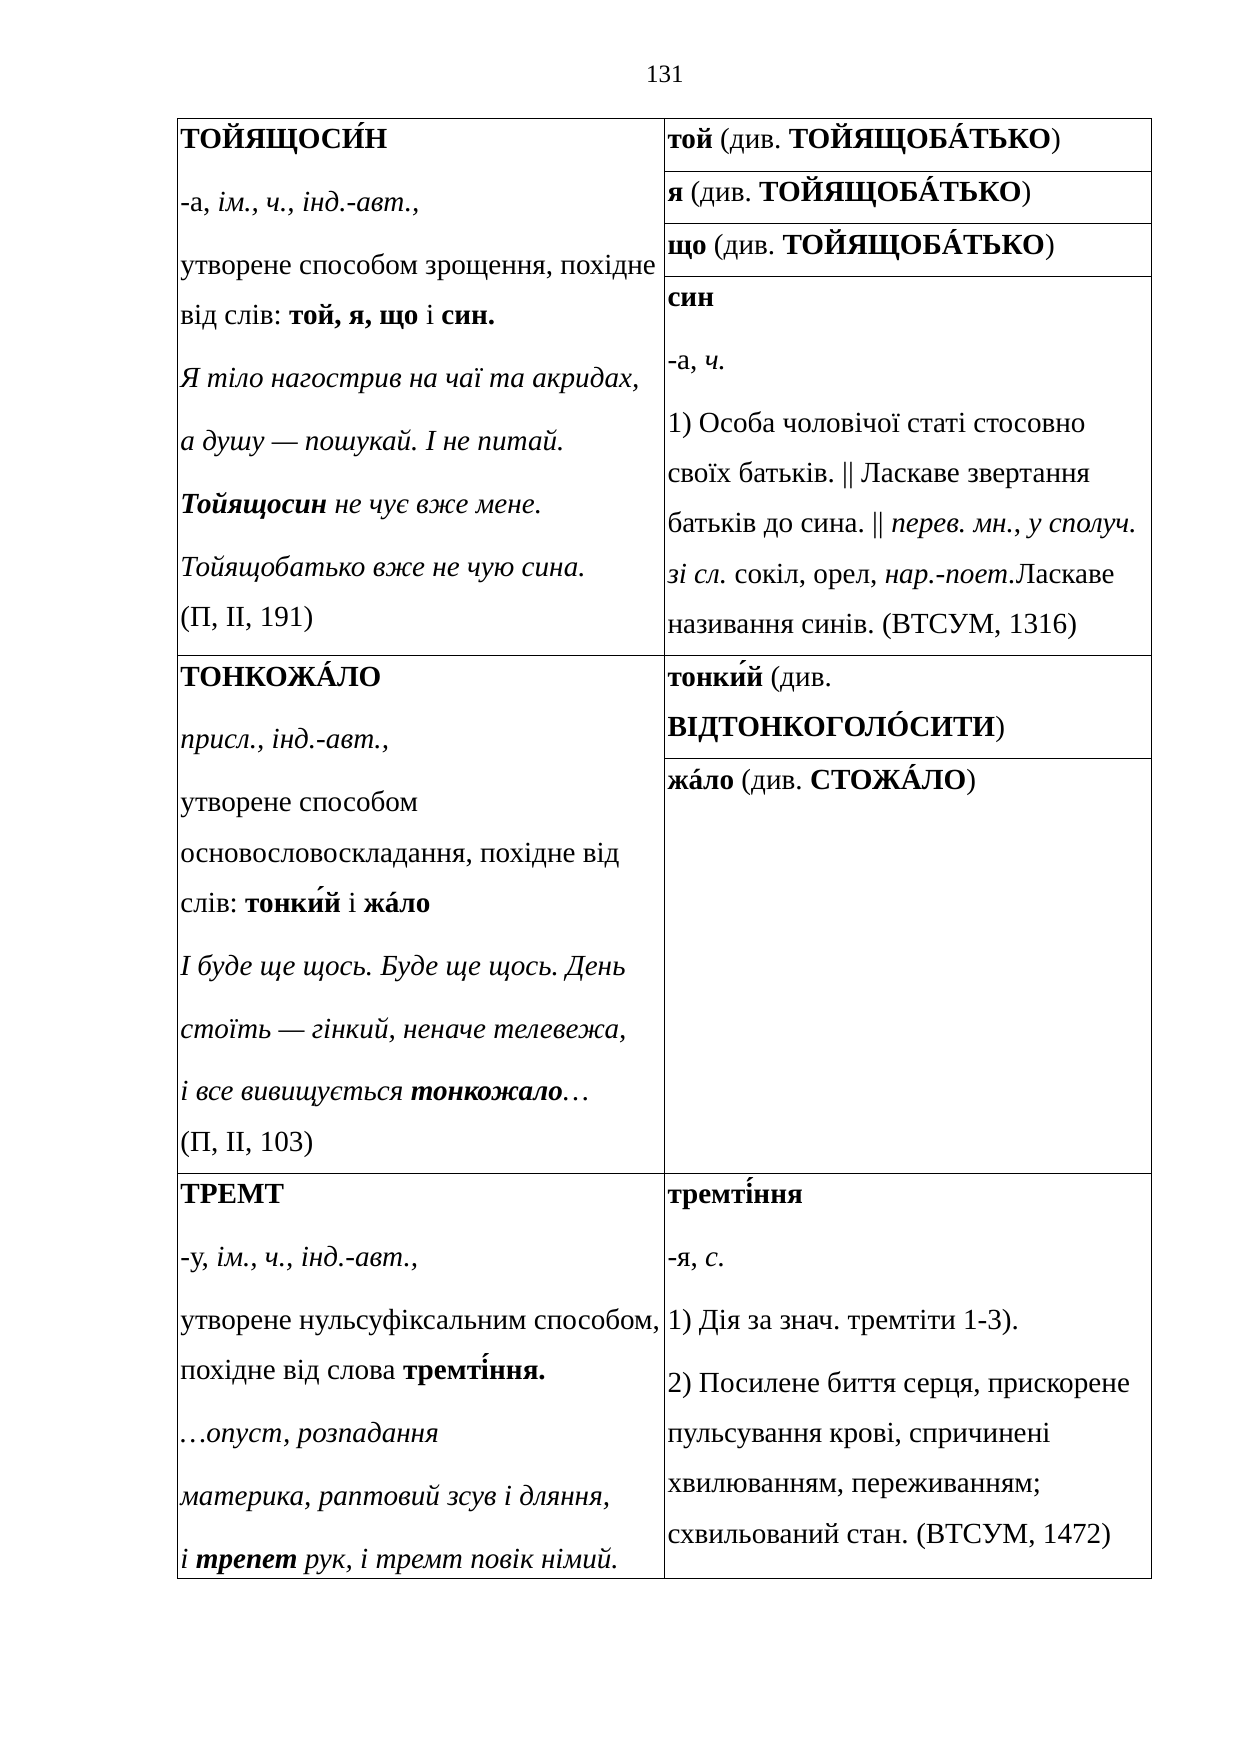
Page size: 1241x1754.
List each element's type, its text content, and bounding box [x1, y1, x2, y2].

table_cell ТОНКОЖÁЛО присл., інд.-авт., утворене способом основословоскладання, похідне від слів: тонки́й і жáло І буде ще щось. Буде ще щось. День стоїть — гінкий, неначе телевежа, і все вивищується тонкожало… (П, ІІ, 103) [178, 656, 664, 1173]
table_cell що (див. ТОЙЯЩОБÁТЬКО) [665, 224, 1151, 276]
table_cell ТРЕМТ -у, ім., ч., інд.-авт., утворене нульсуфіксальним способом, похідне від слова тремті́ння. …опуст, розпадання материка, раптовий зсув і дляння, і трепет рук, і тремт повік німий. [178, 1174, 664, 1577]
table_cell син -а, ч. 1) Особа чоловічої статі стосовно своїх батьків. || Ласкаве звертання батьків до сина. || перев. мн., у сполуч. зі сл. сокіл, орел, нар.-поет.Ласкаве називання синів. (ВТСУМ, 1316) [665, 277, 1151, 655]
table_cell тремті́ння -я, с. 1) Дія за знач. тремтіти 1-3). 2) Посилене биття серця, прискорене пульсування крові, спричинені хвилюванням, переживанням; схвильований стан. (ВТСУМ, 1472) [665, 1174, 1151, 1577]
table_cell тонки́й (див. ВІДТОНКОГОЛÓСИТИ) [665, 656, 1151, 758]
table_cell той (див. ТОЙЯЩОБÁТЬКО) [665, 119, 1151, 171]
table_cell я (див. ТОЙЯЩОБÁТЬКО) [665, 172, 1151, 223]
table_cell ТОЙЯЩОСИ́Н -а, ім., ч., інд.-авт., утворене способом зрощення, похідне від слів: той, я, що і син. Я тіло нагострив на чаї та акридах, а душу — пошукай. І не питай. Тойящосин не чує вже мене. Тойящобатько вже не чую сина. (П, ІІ, 191) [178, 119, 664, 655]
table_cell жáло (див. СТОЖÁЛО) [665, 759, 1151, 1173]
